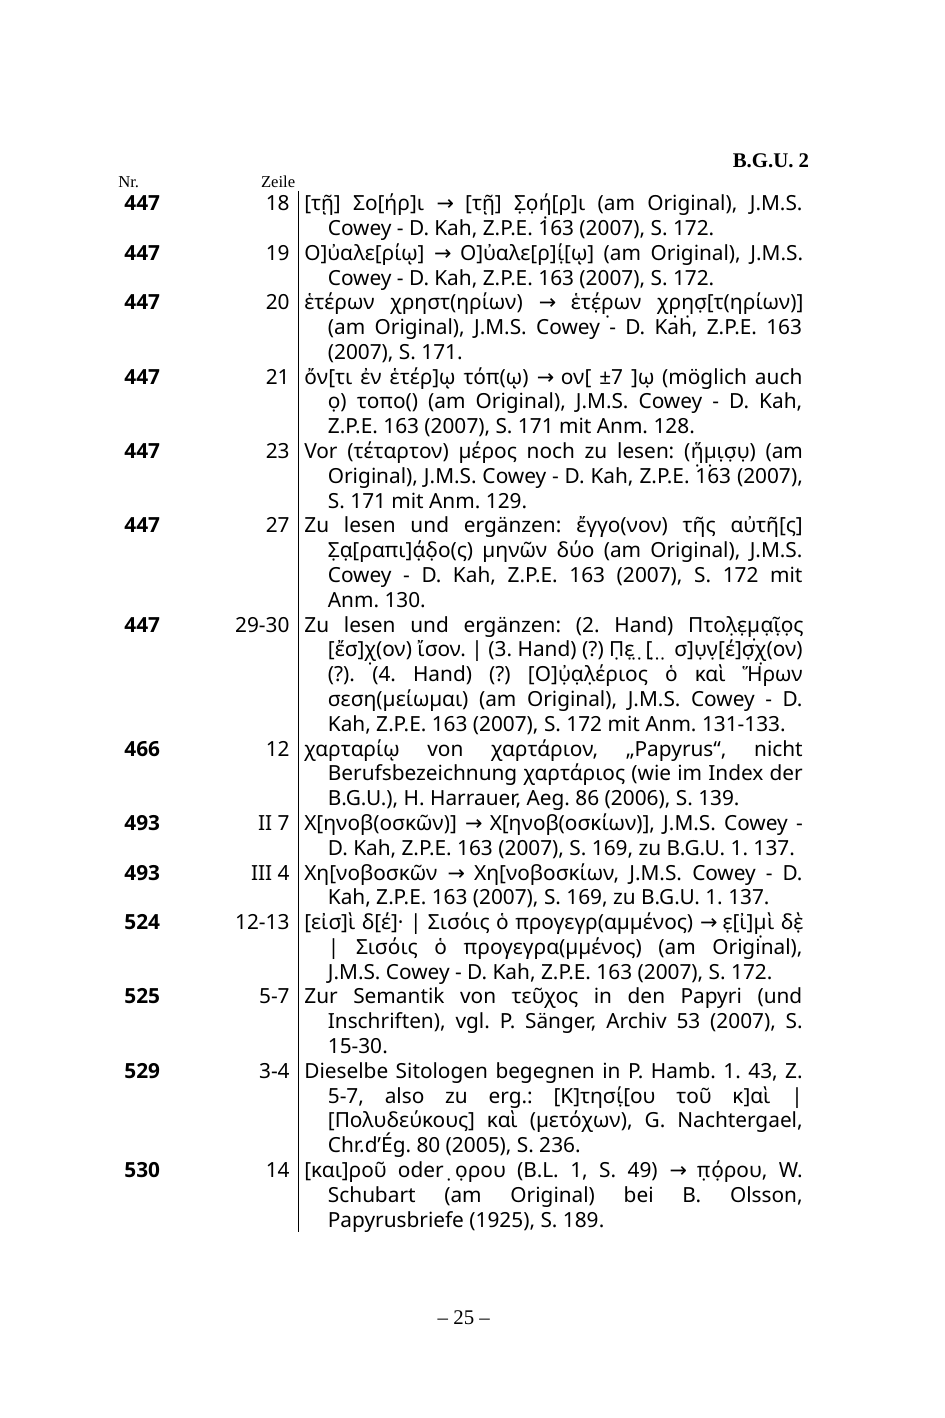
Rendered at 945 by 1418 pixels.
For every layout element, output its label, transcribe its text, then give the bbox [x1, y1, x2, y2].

table_cell 447 [118, 240, 207, 290]
table_cell III 4 [207, 860, 298, 910]
table_cell 27 [207, 513, 298, 612]
table_cell Ο]ὐαλε[ρίῳ] → Ο]ὐαλε[ρ]ί̣[ῳ] (am Original), J.M.S. Cowey - D. Kah, Z.P.E. 163 (2007), S. 172. [299, 240, 809, 290]
table_cell II 7 [207, 811, 298, 860]
table_cell Χη[νοβοσκῶν → Χη[νοβοσκίων, J.M.S. Cowey - D. Kah, Z.P.E. 163 (2007), S. 169, zu B.G.U. 1. 137. [299, 860, 809, 910]
table_cell 20 [207, 290, 298, 364]
table_cell 12 [207, 736, 298, 811]
table_cell ἑτέρων χρηστ(ηρίων) → ἑτέ̣ρ̣ων χρ̣η̣σ̣[τ(ηρίων)] (am Original), J.M.S. Cowey - D. Kah, Z.P.E. 163 (2007), S. 171. [299, 290, 809, 364]
table_cell 529 [118, 1059, 207, 1158]
table_cell ὄν[τι ἐν ἑτέρ]ῳ τόπ(ῳ) → ον[ ±7 ]ω̣ (möglich auch ο̣) τοπο() (am Original), J.M.S. Cowey - D. Kah, Z.P.E. 163 (2007), S. 171 mit Anm. 128. [299, 364, 809, 439]
table_cell Dieselbe Sitologen begegnen in P. Hamb. 1. 43, Z. 5-7, also zu erg.: [Κ]τησί̣[ου τοῦ κ]αὶ | [Πολυδεύκους] καὶ (μετόχων), G. Nachtergael, Chr.d’Ég. 80 (2005), S. 236. [299, 1059, 809, 1158]
table_cell 21 [207, 364, 298, 439]
table_cell 23 [207, 439, 298, 513]
table_cell 447 [118, 439, 207, 513]
table_cell Zu lesen und ergänzen: (2. Hand) Πτολ̣ε̣μ̣α̣ῖ̣ο̣ς [ἔσ]χ̣(ον) ἴσον. | (3. Hand) (?) Π̣ε̣ ̣ ̣[ ̣ ̣ ̣ σ]υ̣ν̣[έ]σ̣χ̣(ον)(?). (4. Hand) (?) [Ο]ὐ̣α̣λ̣έριος ὁ καὶ Ἥρων σεση(μείωμαι) (am Original), J.M.S. Cowey - D. Kah, Z.P.E. 163 (2007), S. 172 mit Anm. 131-133. [299, 612, 809, 736]
table_cell 493 [118, 811, 207, 860]
table_cell 3-4 [207, 1059, 298, 1158]
table_cell 447 [118, 513, 207, 612]
table_cell 447 [118, 364, 207, 439]
table_cell [εἰσ]ὶ δ[έ]· | Σισόις ὁ προγεγρ(αμμένος) → ε̣[ἰ]μ̣ὶ δὲ̣ | Σισόις ὁ προγεγρα(μμένος) (am Original), J.M.S. Cowey - D. Kah, Z.P.E. 163 (2007), S. 172. [299, 910, 809, 984]
table_cell 447 [118, 191, 207, 240]
table_cell 12-13 [207, 910, 298, 984]
table_cell χαρταρίῳ von χαρτάριον, „Papyrus“, nicht Berufsbezeichnung χαρτάριος (wie im Index der B.G.U.), H. Harrauer, Aeg. 86 (2006), S. 139. [299, 736, 809, 811]
table_cell 5-7 [207, 984, 298, 1058]
table_cell 14 [207, 1158, 298, 1232]
table_cell 525 [118, 984, 207, 1058]
table_cell 466 [118, 736, 207, 811]
table_cell 524 [118, 910, 207, 984]
table_cell [και]ροῦ oder ̣ο̣ρου (B.L. 1, S. 49) → π̣ό̣ρου, W. Schubart (am Original) bei B. Olsson, Papyrusbriefe (1925), S. 189. [299, 1158, 809, 1232]
table_cell 447 [118, 612, 207, 736]
table_cell Vor (τέταρτον) μέρος noch zu lesen: (ἥ̣μ̣ι̣σ̣υ̣) (am Original), J.M.S. Cowey - D. Kah, Z.P.E. 163 (2007), S. 171 mit Anm. 129. [299, 439, 809, 513]
table_cell [τῇ] Σο[ήρ]ι → [τῇ] Σ̣ο̣ή̣[ρ]ι (am Original), J.M.S. Cowey - D. Kah, Z.P.E. 163 (2007), S. 172. [299, 191, 809, 240]
table_cell 18 [207, 191, 298, 240]
table_cell 19 [207, 240, 298, 290]
table_cell 29-30 [207, 612, 298, 736]
table_cell Zu lesen und ergänzen: ἔγγο(νον) τῆς αὐτῆ[ς] Σ̣α̣[ραπι]ά̣δ̣ο(ς) μηνῶν δύο (am Original), J.M.S. Cowey - D. Kah, Z.P.E. 163 (2007), S. 172 mit Anm. 130. [299, 513, 809, 612]
table_cell 530 [118, 1158, 207, 1232]
table_cell 447 [118, 290, 207, 364]
table_cell Χ[ηνοβ(οσκῶν)] → Χ[ηνοβ(οσκίων)], J.M.S. Cowey - D. Kah, Z.P.E. 163 (2007), S. 169, zu B.G.U. 1. 137. [299, 811, 809, 860]
table_cell Zur Semantik von τεῦχος in den Papyri (und Inschriften), vgl. P. Sänger, Archiv 53 (2007), S. 15-30. [299, 984, 809, 1058]
table_cell 493 [118, 860, 207, 910]
